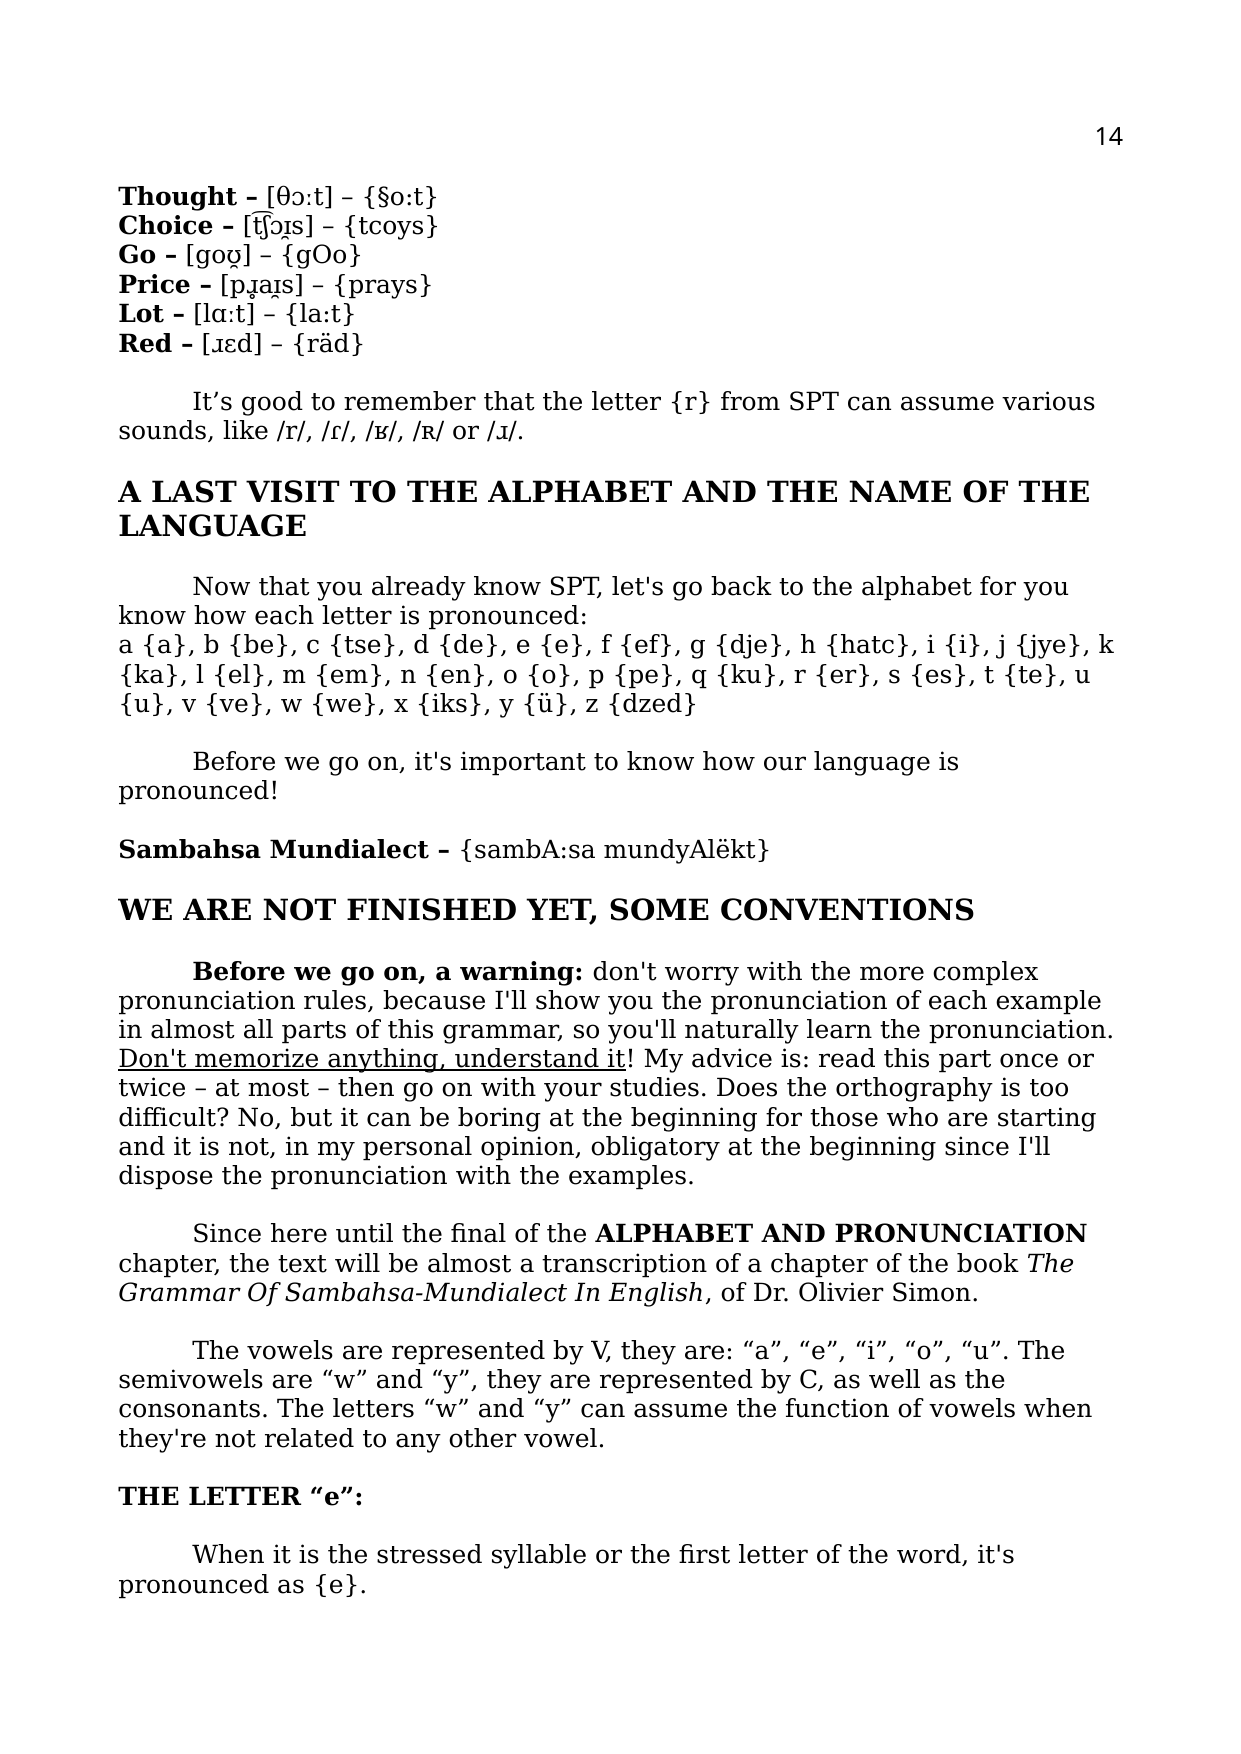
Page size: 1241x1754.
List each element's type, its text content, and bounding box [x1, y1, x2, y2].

text It’s good to remember that the letter {r} from SPT can assume various sounds, like /r/, /ɾ/, /ʁ/, /ʀ/ or /ɹ/. [118, 387, 1123, 445]
text Price – [pɹ̥aɪ̯s] – {prays} [118, 270, 1123, 299]
text The vowels are represented by V, they are: “a”, “e”, “i”, “o”, “u”. The semivowels are “w” and “y”, they are represented by C, as well as the consonants. The letters “w” and “y” can assume the function of vowels when they're not related to any other vowel. [118, 1336, 1123, 1453]
text Before we go on, a warning: don't worry with the more complex pronunciation rules, because I'll show you the pronunciation of each example in almost all parts of this grammar, so you'll naturally learn the pronunciation. Don't memorize anything, understand it! My advice is: read this part once or twice – at most – then go on with your studies. Does the orthography is too difficult? No, but it can be boring at the beginning for those who are starting and it is not, in my personal opinion, obligatory at the beginning since I'll dispose the pronunciation with the examples. [118, 957, 1123, 1190]
text Sambahsa Mundialect – {sambA:sa mundyAlëkt} [118, 835, 1123, 864]
text Now that you already know SPT, let's go back to the alphabet for you know how each letter is pronounced: [118, 572, 1123, 631]
text Lot – [lɑːt] – {la:t} [118, 299, 1123, 328]
text Thought – [θɔːt] – {§o:t} [118, 182, 1123, 211]
text Go – [goʊ̯] – {gOo} [118, 240, 1123, 270]
text Before we go on, it's important to know how our language is pronounced! [118, 747, 1123, 806]
text a {a}, b {be}, c {tse}, d {de}, e {e}, f {ef}, g {dje}, h {hatc}, i {i}, j {jye}, k {ka}, l {el}, m {em}, n {en}, o {o}, p {pe}, q {ku}, r {er}, s {es}, t {te}, u {u}, v {ve}, w {we}, x {iks}, y {ü}, z {dzed} [118, 631, 1123, 718]
text Choice – [t͡ʃɔɪ̯s] – {tcoys} [118, 211, 1123, 240]
text Since here until the final of the ALPHABET AND PRONUNCIATION chapter, the text will be almost a transcription of a chapter of the book The Grammar Of Sambahsa-Mundialect In English, of Dr. Olivier Simon. [118, 1219, 1123, 1307]
subtitle THE LETTER “e”: [118, 1482, 1123, 1512]
text Red – [ɹɛd] – {räd} [118, 328, 1123, 358]
text When it is the stressed syllable or the first letter of the word, it's pronounced as {e}. [118, 1541, 1123, 1599]
subtitle A LAST VISIT TO THE ALPHABET AND THE NAME OF THE LANGUAGE [118, 474, 1123, 543]
subtitle WE ARE NOT FINISHED YET, SOME CONVENTIONS [118, 893, 1123, 928]
